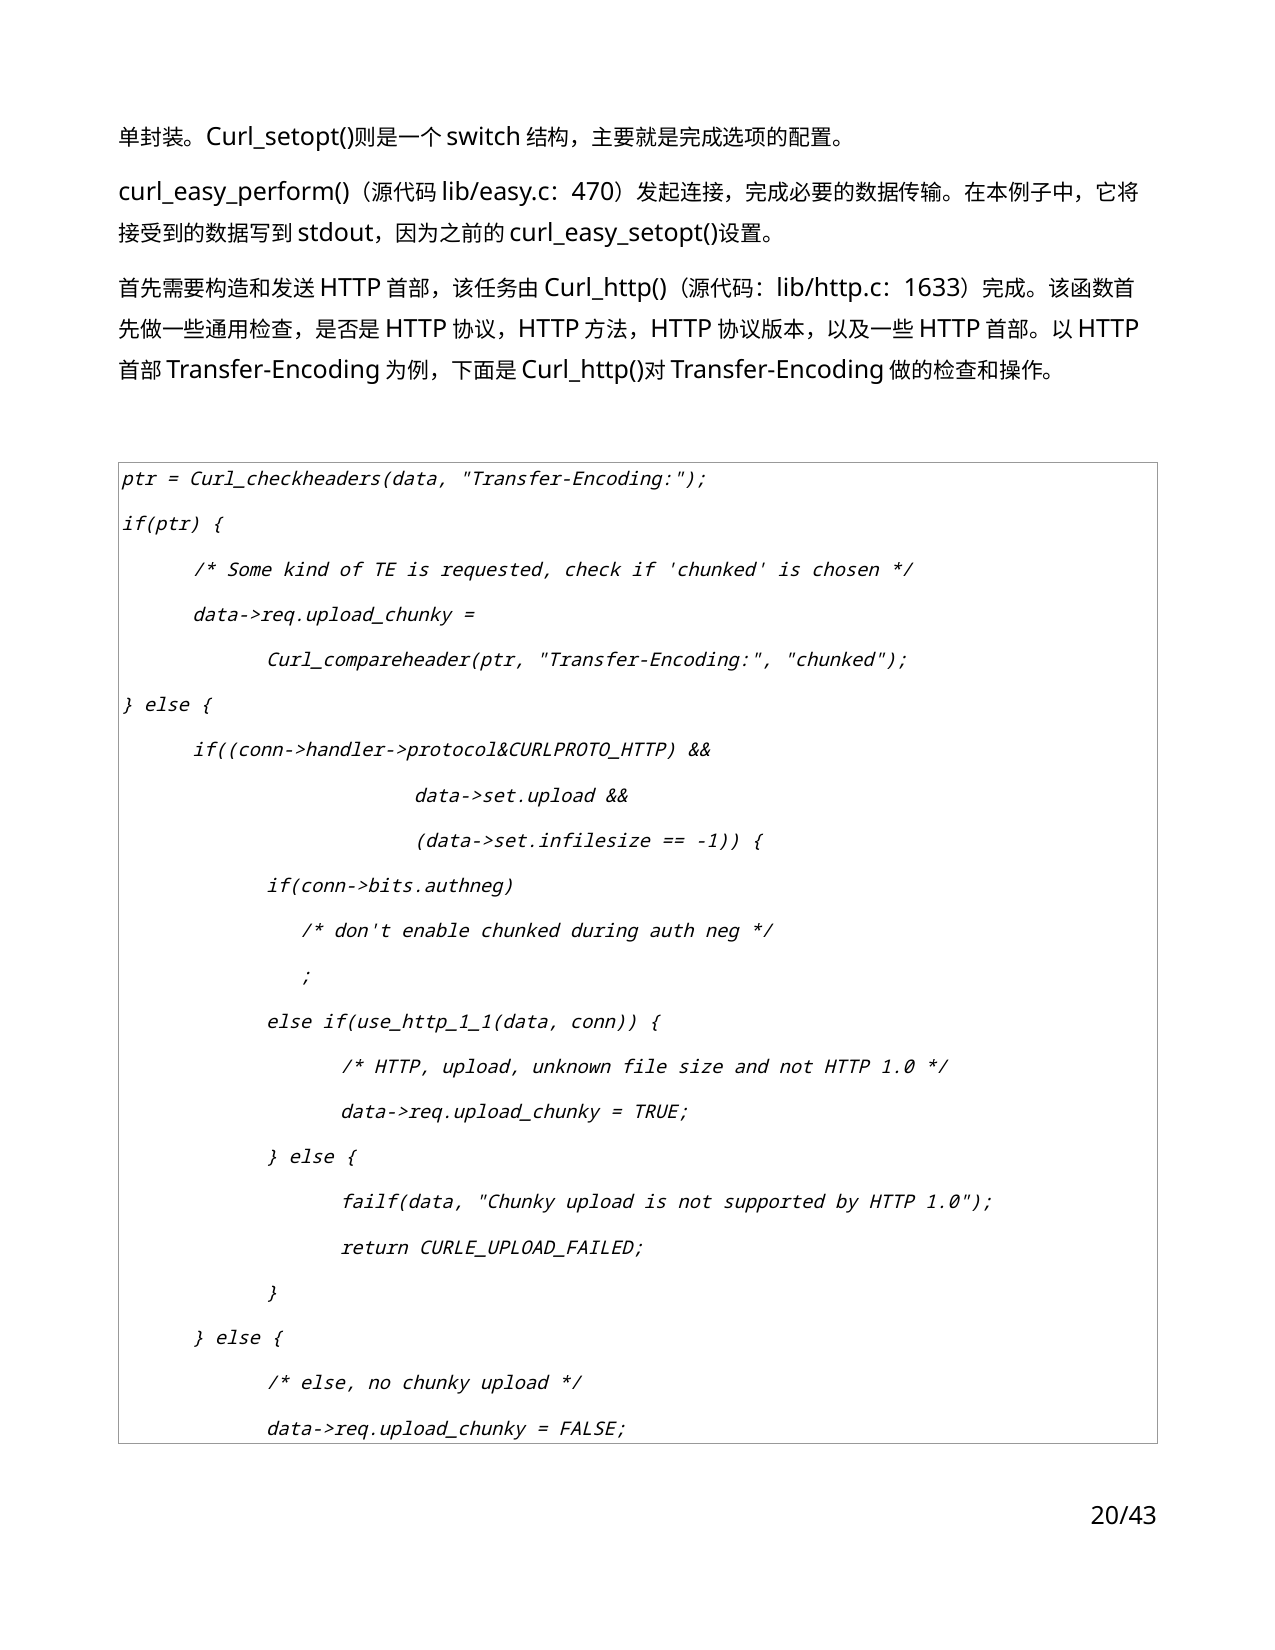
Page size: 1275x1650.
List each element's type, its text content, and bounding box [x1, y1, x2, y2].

text data->set.upload && [119, 779, 1157, 807]
text Curl_compareheader(ptr, "Transfer-Encoding:", "chunked"); [119, 643, 1157, 672]
text } else { [119, 1321, 1157, 1350]
text ; [119, 959, 1157, 988]
text } [119, 1276, 1157, 1305]
text if(ptr) { [119, 507, 1157, 536]
text 单封装。Curl_setopt()则是一个switch结构，主要就是完成选项的配置。 [118, 118, 1157, 152]
text (data->set.infilesize == -1)) { [119, 824, 1157, 853]
text } else { [119, 1140, 1157, 1169]
text /* else, no chunky upload */ [119, 1366, 1157, 1395]
text data->req.upload_chunky = [119, 598, 1157, 627]
text failf(data, "Chunky upload is not supported by HTTP 1.0"); [119, 1186, 1157, 1214]
text if(conn->bits.authneg) [119, 869, 1157, 898]
text /* Some kind of TE is requested, check if 'chunked' is chosen */ [119, 553, 1157, 581]
text } else { [119, 688, 1157, 717]
text 首先需要构造和发送HTTP首部，该任务由Curl_http()（源代码：lib/http.c：1633）完成。该函数首先做一些通用检查，是否是HTTP协议，HTTP方法，HTTP协议版本，以及一些HTTP首部。以HTTP首部Transfer-Encoding为例，下面是Curl_http()对Transfer-Encoding做的检查和操作。 [118, 270, 1157, 386]
text else if(use_http_1_1(data, conn)) { [119, 1005, 1157, 1033]
text return CURLE_UPLOAD_FAILED; [119, 1231, 1157, 1259]
text data->req.upload_chunky = TRUE; [119, 1095, 1157, 1124]
text /* don't enable chunked during auth neg */ [119, 914, 1157, 943]
text if((conn->handler->protocol&CURLPROTO_HTTP) && [119, 733, 1157, 762]
text ptr = Curl_checkheaders(data, "Transfer-Encoding:"); [119, 463, 1157, 491]
text /* HTTP, upload, unknown file size and not HTTP 1.0 */ [119, 1050, 1157, 1079]
text curl_easy_perform()（源代码lib/easy.c：470）发起连接，完成必要的数据传输。在本例子中，它将接受到的数据写到stdout，因为之前的curl_easy_setopt()设置。 [118, 173, 1157, 248]
text data->req.upload_chunky = FALSE; [119, 1412, 1157, 1443]
